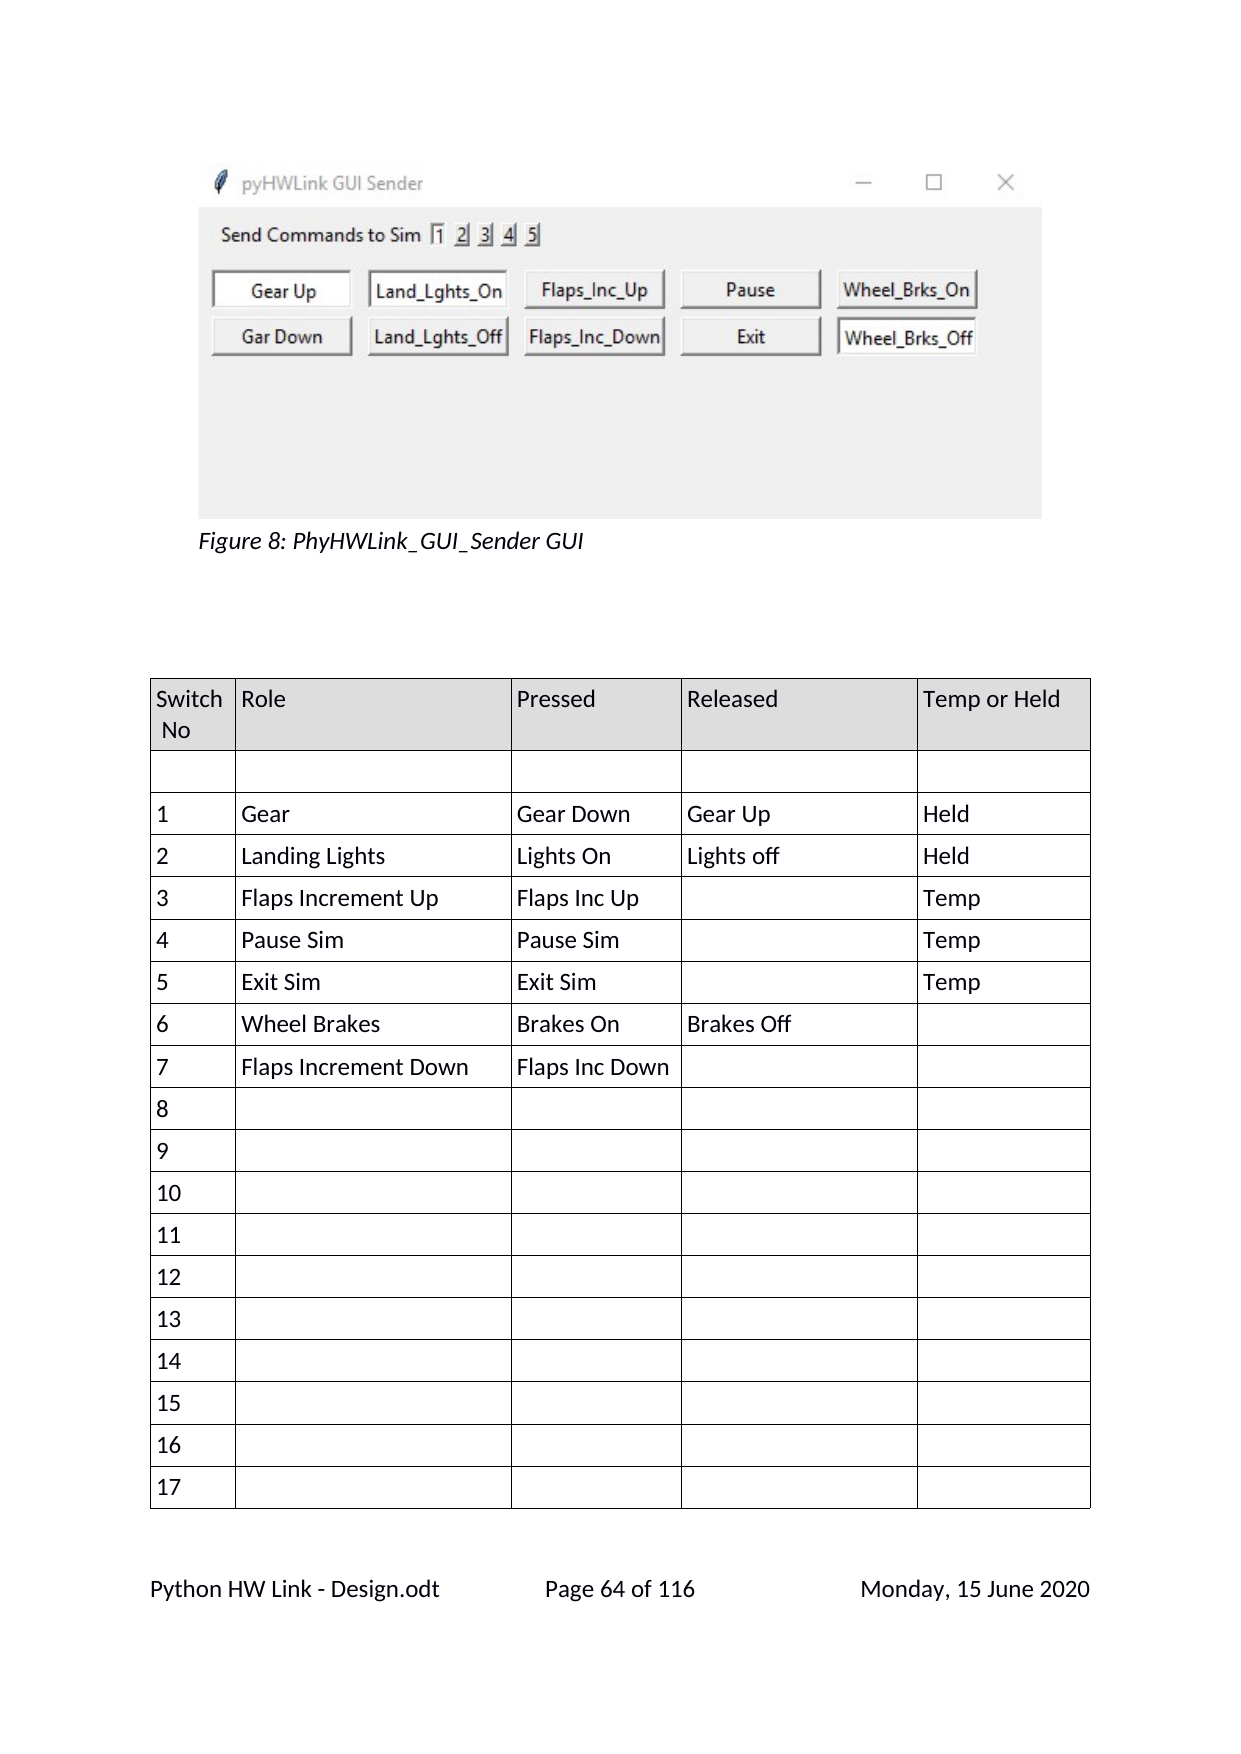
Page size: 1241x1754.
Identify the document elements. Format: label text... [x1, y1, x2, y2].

table_cell Flaps Increment Down [236, 1046, 511, 1087]
table_cell [918, 1046, 1090, 1087]
table_cell 5 [151, 962, 235, 1003]
table_cell [682, 1340, 917, 1381]
table_cell [236, 1088, 511, 1129]
table_cell Gear Up [682, 793, 917, 834]
table_cell [512, 1256, 681, 1297]
table_cell 16 [151, 1425, 235, 1466]
table_cell Pause Sim [512, 920, 681, 961]
table_cell [236, 1214, 511, 1255]
table_cell [918, 1467, 1090, 1508]
table_cell 17 [151, 1467, 235, 1508]
picture [198, 162, 1042, 519]
table_cell [512, 1425, 681, 1466]
table_cell [682, 1172, 917, 1213]
table_cell [682, 1256, 917, 1297]
table_cell [918, 1298, 1090, 1339]
table_cell Held [918, 835, 1090, 876]
table_header Pressed [512, 679, 681, 750]
table_cell Brakes Off [682, 1004, 917, 1045]
table_cell 15 [151, 1382, 235, 1423]
table_cell Temp [918, 920, 1090, 961]
table_cell 10 [151, 1172, 235, 1213]
table_cell [236, 1172, 511, 1213]
table_cell Brakes On [512, 1004, 681, 1045]
table_header Role [236, 679, 511, 750]
table_cell 4 [151, 920, 235, 961]
table_cell [682, 1088, 917, 1129]
table_header Released [682, 679, 917, 750]
table_cell [918, 1130, 1090, 1171]
table_cell 13 [151, 1298, 235, 1339]
table_cell [236, 1467, 511, 1508]
table_cell [682, 1382, 917, 1423]
table_cell [151, 751, 235, 792]
table_cell [682, 920, 917, 961]
table_cell 7 [151, 1046, 235, 1087]
table_cell [236, 1256, 511, 1297]
table_cell Pause Sim [236, 920, 511, 961]
table_cell [236, 1382, 511, 1423]
table_cell [682, 1214, 917, 1255]
table_cell [918, 1172, 1090, 1213]
table_cell 12 [151, 1256, 235, 1297]
table_cell [236, 1425, 511, 1466]
table_cell [918, 1382, 1090, 1423]
table_cell [512, 1088, 681, 1129]
table_cell [236, 1340, 511, 1381]
table_cell [682, 1130, 917, 1171]
table_cell [682, 1467, 917, 1508]
table_cell [918, 1214, 1090, 1255]
table_cell 9 [151, 1130, 235, 1171]
table_cell [512, 1340, 681, 1381]
table_cell [918, 1256, 1090, 1297]
table_cell 6 [151, 1004, 235, 1045]
table_cell [512, 1130, 681, 1171]
table_cell [236, 1298, 511, 1339]
table_cell [512, 1382, 681, 1423]
table_cell [918, 1088, 1090, 1129]
table_cell [682, 751, 917, 792]
table_cell [682, 877, 917, 918]
table_cell Lights off [682, 835, 917, 876]
table_cell Gear Down [512, 793, 681, 834]
table_cell [918, 1340, 1090, 1381]
table_cell Lights On [512, 835, 681, 876]
table_cell [682, 1298, 917, 1339]
table_cell [236, 751, 511, 792]
table_cell 8 [151, 1088, 235, 1129]
table_cell [512, 1214, 681, 1255]
table_cell Temp [918, 962, 1090, 1003]
table_cell Landing Lights [236, 835, 511, 876]
table_cell Exit Sim [512, 962, 681, 1003]
table_cell [512, 1467, 681, 1508]
table_cell 1 [151, 793, 235, 834]
table_cell [682, 962, 917, 1003]
text Figure 8: PhyHWLink_GUI_Sender GUI [198, 519, 1042, 556]
table_cell [512, 1298, 681, 1339]
table_cell [512, 1172, 681, 1213]
table_cell 2 [151, 835, 235, 876]
table_cell Flaps Increment Up [236, 877, 511, 918]
table_cell [236, 1130, 511, 1171]
table_cell Exit Sim [236, 962, 511, 1003]
table_cell [918, 751, 1090, 792]
table_cell 14 [151, 1340, 235, 1381]
table_cell [682, 1425, 917, 1466]
table_cell 11 [151, 1214, 235, 1255]
table_cell Temp [918, 877, 1090, 918]
table_cell Flaps Inc Down [512, 1046, 681, 1087]
table_header Temp or Held [918, 679, 1090, 750]
table_cell [682, 1046, 917, 1087]
table_cell Wheel Brakes [236, 1004, 511, 1045]
table_cell Flaps Inc Up [512, 877, 681, 918]
table_cell [918, 1425, 1090, 1466]
table_header Switch No [151, 679, 235, 750]
table_cell Held [918, 793, 1090, 834]
table_cell Gear [236, 793, 511, 834]
table_cell [512, 751, 681, 792]
table_cell [918, 1004, 1090, 1045]
table_cell 3 [151, 877, 235, 918]
